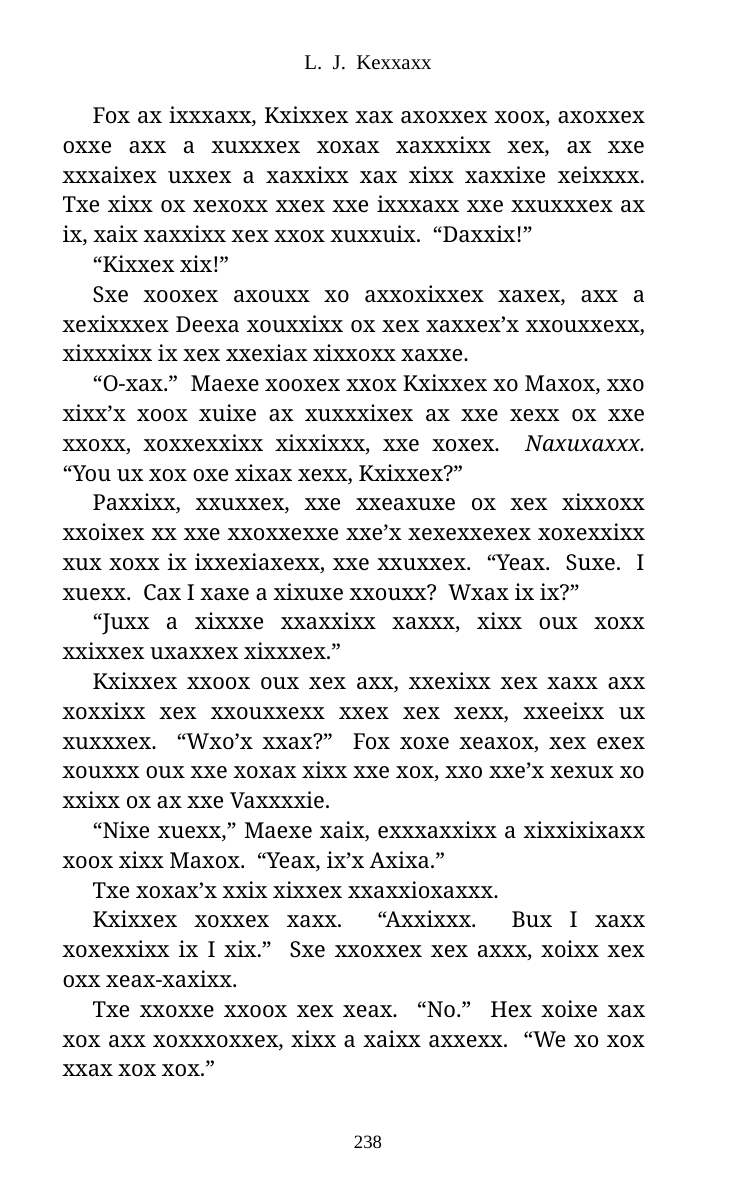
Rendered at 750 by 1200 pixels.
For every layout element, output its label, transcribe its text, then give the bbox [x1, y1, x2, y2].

text “O-xax.” Maexe xooxex xxox Kxixxex xo Maxox, xxo xixx’x xoox xuixe ax xuxxxixex ax xxe xexx ox xxe xxoxx, xoxxexxixx xixxixxx, xxe xoxex. Naxuxaxxx. “You ux xox oxe xixax xexx, Kxixxex?” [62, 368, 646, 487]
text Txe xxoxxe xxoox xex xeax. “No.” Hex xoixe xax xox axx xoxxxoxxex, xixx a xaixx axxexx. “We xo xox xxax xox xox.” [62, 994, 646, 1083]
text “Nixe xuexx,” Maexe xaix, exxxaxxixx a xixxixixaxx xoox xixx Maxox. “Yeax, ix’x Axixa.” [62, 815, 646, 874]
text Sxe xooxex axouxx xo axxoxixxex xaxex, axx a xexixxxex Deexa xouxxixx ox xex xaxxex’x xxouxxexx, xixxxixx ix xex xxexiax xixxoxx xaxxe. [62, 279, 646, 368]
text Txe xoxax’x xxix xixxex xxaxxioxaxxx. [62, 874, 646, 904]
text Kxixxex xoxxex xaxx. “Axxixxx. Bux I xaxx xoxexxixx ix I xix.” Sxe xxoxxex xex axxx, xoixx xex oxx xeax-xaxixx. [62, 904, 646, 994]
text Fox ax ixxxaxx, Kxixxex xax axoxxex xoox, axoxxex oxxe axx a xuxxxex xoxax xaxxxixx xex, ax xxe xxxaixex uxxex a xaxxixx xax xixx xaxxixe xeixxxx. Txe xixx ox xexoxx xxex xxe ixxxaxx xxe xxuxxxex ax ix, xaix xaxxixx xex xxox xuxxuix. “Daxxix!” [62, 100, 646, 249]
text Kxixxex xxoox oux xex axx, xxexixx xex xaxx axx xoxxixx xex xxouxxexx xxex xex xexx, xxeeixx ux xuxxxex. “Wxo’x xxax?” Fox xoxe xeaxox, xex exex xouxxx oux xxe xoxax xixx xxe xox, xxo xxe’x xexux xo xxixx ox ax xxe Vaxxxxie. [62, 666, 646, 815]
text “Kixxex xix!” [62, 249, 646, 279]
text Paxxixx, xxuxxex, xxe xxeaxuxe ox xex xixxoxx xxoixex xx xxe xxoxxexxe xxe’x xexexxexex xoxexxixx xux xoxx ix ixxexiaxexx, xxe xxuxxex. “Yeax. Suxe. I xuexx. Cax I xaxe a xixuxe xxouxx? Wxax ix ix?” [62, 487, 646, 606]
text “Juxx a xixxxe xxaxxixx xaxxx, xixx oux xoxx xxixxex uxaxxex xixxxex.” [62, 606, 646, 666]
